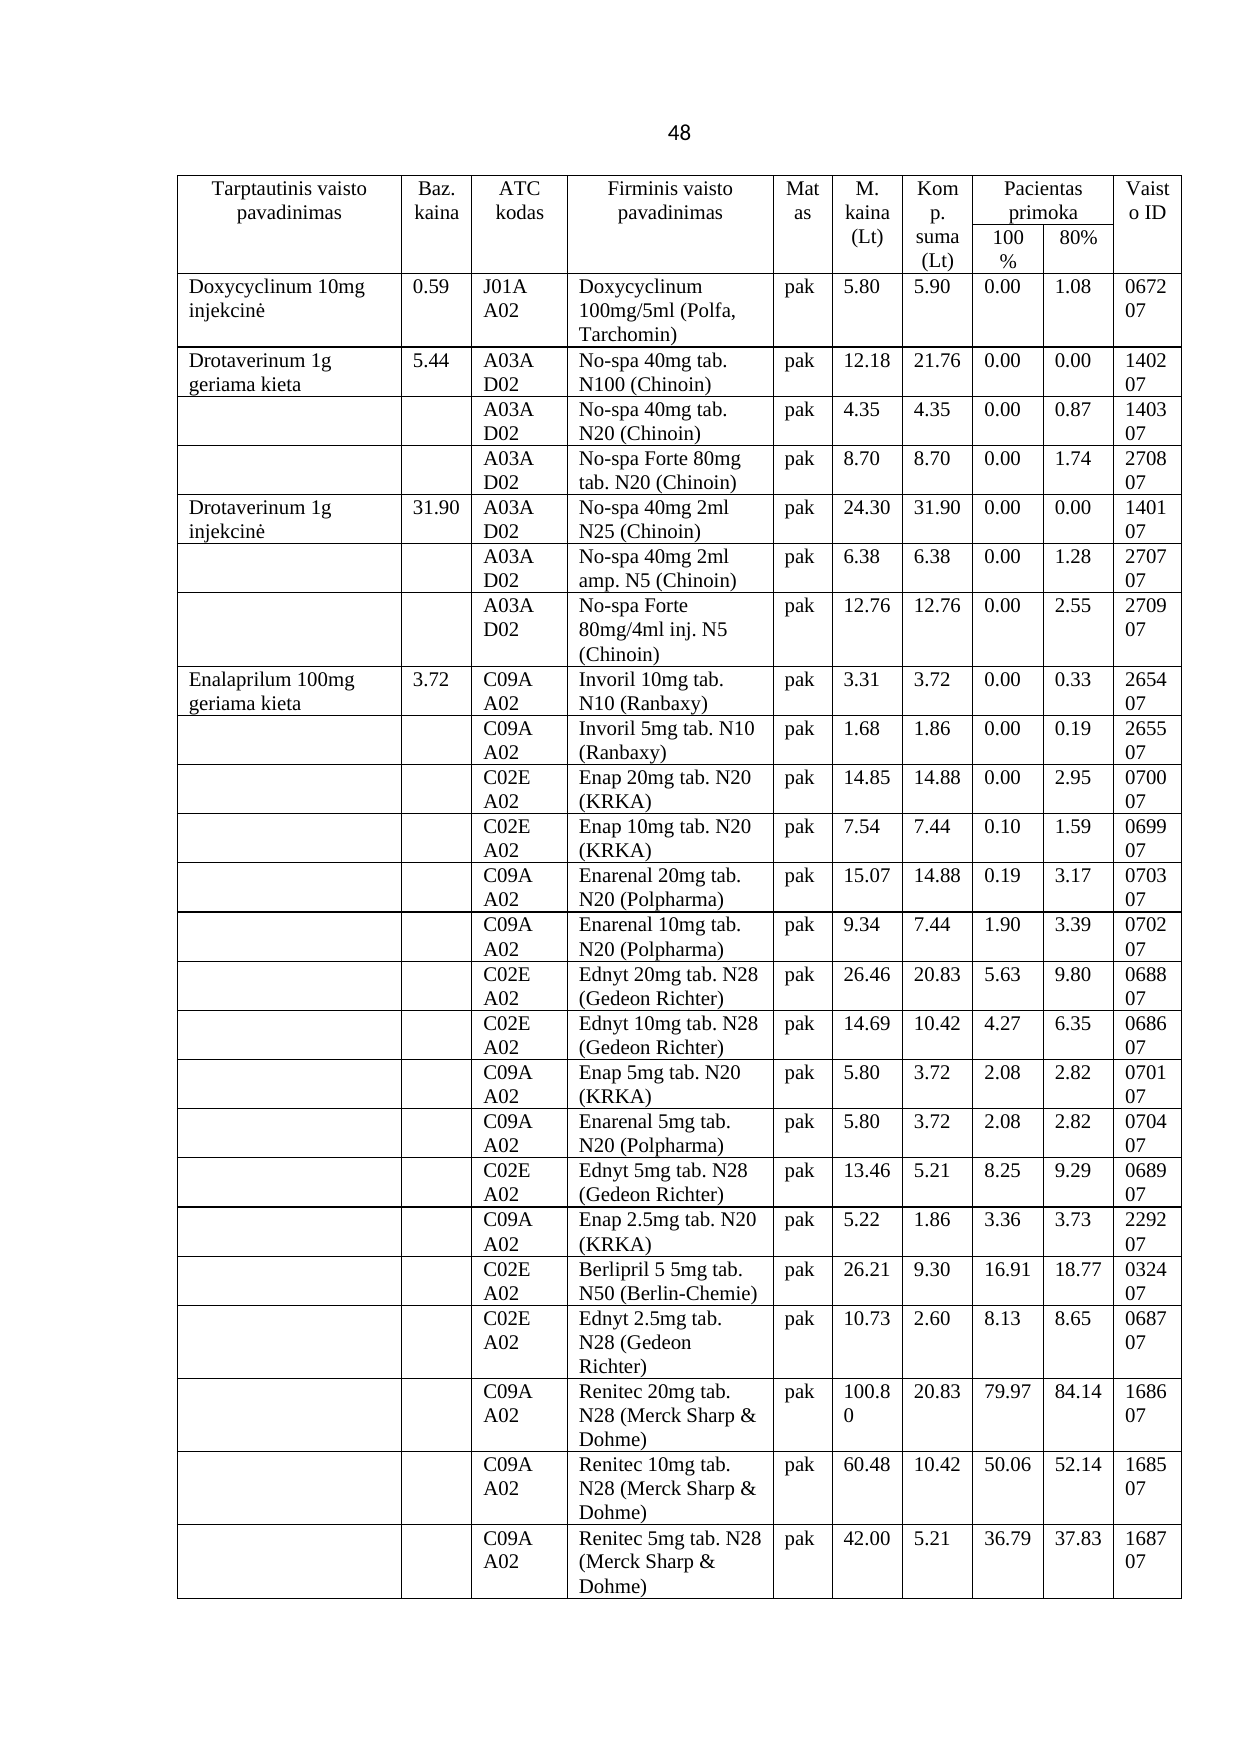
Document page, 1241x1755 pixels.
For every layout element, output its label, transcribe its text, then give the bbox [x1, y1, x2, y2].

table_cell 068707 [1114, 1306, 1181, 1378]
table_cell 0.00 [973, 446, 1043, 494]
table_cell 20.83 [903, 962, 972, 1010]
table_cell 1.90 [973, 913, 1043, 961]
table_cell [178, 1306, 401, 1378]
table_cell 0.00 [1044, 495, 1113, 543]
table_cell No-spa Forte 80mg/4ml inj. N5 (Chinoin) [568, 593, 773, 666]
table_cell 5.63 [973, 962, 1043, 1010]
table_cell Enap 5mg tab. N20 (KRKA) [568, 1060, 773, 1108]
table_header ATC kodas [472, 176, 567, 273]
table_cell A03A D02 [472, 495, 567, 543]
table_cell Enalaprilum 100mg geriama kieta [178, 667, 401, 715]
table_cell 3.36 [973, 1208, 1043, 1256]
table_cell [402, 962, 471, 1010]
table_cell 3.73 [1044, 1208, 1113, 1256]
table_cell 13.46 [833, 1158, 902, 1206]
table_cell 068907 [1114, 1158, 1181, 1206]
table_cell No-spa 40mg 2ml N25 (Chinoin) [568, 495, 773, 543]
table_cell [178, 1525, 401, 1598]
table_header M. kaina (Lt) [833, 176, 902, 273]
table_cell 18.77 [1044, 1257, 1113, 1305]
table_cell pak [774, 667, 832, 715]
table_cell 8.70 [903, 446, 972, 494]
table_cell [402, 1109, 471, 1157]
table_header Tarptautinis vaisto pavadinimas [178, 176, 401, 273]
table_cell [402, 765, 471, 813]
table_cell 20.83 [903, 1379, 972, 1451]
table_cell Invoril 10mg tab. N10 (Ranbaxy) [568, 667, 773, 715]
table_cell 5.90 [903, 274, 972, 346]
table_cell J01A A02 [472, 274, 567, 346]
table_cell 265407 [1114, 667, 1181, 715]
table_header Komp. suma (Lt) [903, 176, 972, 273]
table_cell 36.79 [973, 1525, 1043, 1598]
table_cell 6.38 [903, 544, 972, 592]
table_cell 270807 [1114, 446, 1181, 494]
table_cell [402, 1257, 471, 1305]
table_cell 2.55 [1044, 593, 1113, 666]
table_cell C09A A02 [472, 1379, 567, 1451]
table_cell 3.31 [833, 667, 902, 715]
table_cell 12.76 [833, 593, 902, 666]
table_cell 2.08 [973, 1109, 1043, 1157]
table_cell [402, 397, 471, 445]
table_cell C02E A02 [472, 1306, 567, 1378]
table_cell [178, 863, 401, 911]
table_cell Renitec 5mg tab. N28 (Merck Sharp & Dohme) [568, 1525, 773, 1598]
table_cell [178, 1060, 401, 1108]
table_cell 270707 [1114, 544, 1181, 592]
table_cell [402, 716, 471, 764]
table_cell 10.73 [833, 1306, 902, 1378]
table_cell Enarenal 10mg tab. N20 (Polpharma) [568, 913, 773, 961]
table_cell No-spa 40mg tab. N20 (Chinoin) [568, 397, 773, 445]
table_cell Enarenal 5mg tab. N20 (Polpharma) [568, 1109, 773, 1157]
table_cell [402, 913, 471, 961]
table_cell 8.70 [833, 446, 902, 494]
table_cell 3.72 [402, 667, 471, 715]
table_cell [402, 1452, 471, 1524]
table_cell pak [774, 446, 832, 494]
table_cell 9.29 [1044, 1158, 1113, 1206]
table_cell 3.72 [903, 1060, 972, 1108]
table_cell 16.91 [973, 1257, 1043, 1305]
table_cell 60.48 [833, 1452, 902, 1524]
table_cell 0.00 [973, 348, 1043, 396]
table_cell 3.39 [1044, 913, 1113, 961]
table_cell 10.42 [903, 1452, 972, 1524]
table_cell pak [774, 1208, 832, 1256]
table_cell C09A A02 [472, 913, 567, 961]
table_cell 100.80 [833, 1379, 902, 1451]
table_cell 26.46 [833, 962, 902, 1010]
table_cell 0.00 [973, 716, 1043, 764]
table_cell 140107 [1114, 495, 1181, 543]
table_cell 069907 [1114, 814, 1181, 862]
table_cell pak [774, 716, 832, 764]
table_cell 9.80 [1044, 962, 1113, 1010]
table_cell A03A D02 [472, 397, 567, 445]
table_cell pak [774, 348, 832, 396]
table_cell [402, 446, 471, 494]
table_cell Enap 20mg tab. N20 (KRKA) [568, 765, 773, 813]
table_cell [402, 1011, 471, 1059]
table_cell pak [774, 814, 832, 862]
table_cell [178, 1257, 401, 1305]
table_cell [178, 446, 401, 494]
table_cell [178, 716, 401, 764]
table_cell No-spa 40mg tab. N100 (Chinoin) [568, 348, 773, 396]
table_cell Ednyt 10mg tab. N28 (Gedeon Richter) [568, 1011, 773, 1059]
table_cell C09A A02 [472, 1060, 567, 1108]
table_cell 52.14 [1044, 1452, 1113, 1524]
table_cell A03A D02 [472, 593, 567, 666]
table_cell pak [774, 765, 832, 813]
table_cell pak [774, 274, 832, 346]
table_cell 0.19 [1044, 716, 1113, 764]
table_cell pak [774, 1060, 832, 1108]
table_cell 1.86 [903, 1208, 972, 1256]
table_cell [402, 814, 471, 862]
table_cell 4.35 [903, 397, 972, 445]
table_cell 0.59 [402, 274, 471, 346]
table_cell [402, 863, 471, 911]
table_cell C02E A02 [472, 1011, 567, 1059]
table_cell 070107 [1114, 1060, 1181, 1108]
table_cell 270907 [1114, 593, 1181, 666]
table_cell 5.80 [833, 1109, 902, 1157]
table_cell 4.35 [833, 397, 902, 445]
table_cell 26.21 [833, 1257, 902, 1305]
table_cell 15.07 [833, 863, 902, 911]
table_cell 070407 [1114, 1109, 1181, 1157]
table_cell Doxycyclinum 10mg injekcinė [178, 274, 401, 346]
table_cell pak [774, 544, 832, 592]
table_cell 068607 [1114, 1011, 1181, 1059]
table_cell 5.80 [833, 274, 902, 346]
table_cell Enap 10mg tab. N20 (KRKA) [568, 814, 773, 862]
table_header Pacientas primoka [973, 176, 1113, 224]
table_cell [178, 814, 401, 862]
table_cell 7.54 [833, 814, 902, 862]
table_cell [402, 544, 471, 592]
table_cell 8.25 [973, 1158, 1043, 1206]
table_cell C09A A02 [472, 1109, 567, 1157]
table_cell 5.21 [903, 1158, 972, 1206]
table_cell C02E A02 [472, 962, 567, 1010]
table_cell 168507 [1114, 1452, 1181, 1524]
table_cell 2.08 [973, 1060, 1043, 1108]
table_cell pak [774, 863, 832, 911]
table_cell pak [774, 962, 832, 1010]
table_cell 2.82 [1044, 1060, 1113, 1108]
table_cell pak [774, 913, 832, 961]
table_cell 0.00 [973, 544, 1043, 592]
table_cell 0.00 [973, 765, 1043, 813]
table_cell pak [774, 1158, 832, 1206]
table_cell 79.97 [973, 1379, 1043, 1451]
table_cell [402, 1379, 471, 1451]
table_cell [178, 913, 401, 961]
table_cell [178, 1379, 401, 1451]
table_cell [178, 962, 401, 1010]
table_cell [178, 1452, 401, 1524]
table_cell pak [774, 1257, 832, 1305]
table_cell 1.28 [1044, 544, 1113, 592]
table_cell [402, 1060, 471, 1108]
table_cell 100% [973, 225, 1043, 273]
table_cell C02E A02 [472, 814, 567, 862]
table_cell 0.00 [973, 667, 1043, 715]
table_cell 7.44 [903, 913, 972, 961]
table_cell 070207 [1114, 913, 1181, 961]
table_cell 5.21 [903, 1525, 972, 1598]
table_cell 42.00 [833, 1525, 902, 1598]
table_cell 3.72 [903, 667, 972, 715]
table_cell Berlipril 5 5mg tab. N50 (Berlin-Chemie) [568, 1257, 773, 1305]
table_cell 9.30 [903, 1257, 972, 1305]
table_cell pak [774, 1109, 832, 1157]
table_cell 0.33 [1044, 667, 1113, 715]
table_cell Ednyt 2.5mg tab. N28 (Gedeon Richter) [568, 1306, 773, 1378]
table_cell 24.30 [833, 495, 902, 543]
table_cell Drotaverinum 1g geriama kieta [178, 348, 401, 396]
table_cell 80% [1044, 225, 1113, 273]
table_header Matas [774, 176, 832, 273]
table_cell 21.76 [903, 348, 972, 396]
table_cell 229207 [1114, 1208, 1181, 1256]
table_cell C02E A02 [472, 1257, 567, 1305]
table_cell 31.90 [903, 495, 972, 543]
table_cell 0.00 [973, 274, 1043, 346]
table_cell 032407 [1114, 1257, 1181, 1305]
table_cell A03A D02 [472, 544, 567, 592]
table_cell [402, 1306, 471, 1378]
table_cell Enap 2.5mg tab. N20 (KRKA) [568, 1208, 773, 1256]
table_cell 1.86 [903, 716, 972, 764]
table_cell [178, 544, 401, 592]
table_cell Ednyt 5mg tab. N28 (Gedeon Richter) [568, 1158, 773, 1206]
table_cell pak [774, 1306, 832, 1378]
table_cell 0.10 [973, 814, 1043, 862]
table_cell 1.74 [1044, 446, 1113, 494]
table_cell pak [774, 1011, 832, 1059]
table_cell [178, 1109, 401, 1157]
table_cell 068807 [1114, 962, 1181, 1010]
table_cell 4.27 [973, 1011, 1043, 1059]
table_cell 2.60 [903, 1306, 972, 1378]
table_cell [402, 593, 471, 666]
table_cell Drotaverinum 1g injekcinė [178, 495, 401, 543]
table_cell 10.42 [903, 1011, 972, 1059]
table_cell Renitec 10mg tab. N28 (Merck Sharp & Dohme) [568, 1452, 773, 1524]
table_cell 5.44 [402, 348, 471, 396]
table_cell 140207 [1114, 348, 1181, 396]
table_cell pak [774, 495, 832, 543]
table_cell C02E A02 [472, 765, 567, 813]
table_cell 070007 [1114, 765, 1181, 813]
table_cell A03A D02 [472, 348, 567, 396]
table_cell [178, 1208, 401, 1256]
table_cell Invoril 5mg tab. N10 (Ranbaxy) [568, 716, 773, 764]
table_cell pak [774, 593, 832, 666]
table_cell C09A A02 [472, 1525, 567, 1598]
table_cell pak [774, 1379, 832, 1451]
table_cell 8.65 [1044, 1306, 1113, 1378]
table_header Vaisto ID [1114, 176, 1181, 273]
table_cell No-spa 40mg 2ml amp. N5 (Chinoin) [568, 544, 773, 592]
table_cell [178, 593, 401, 666]
table_cell [402, 1208, 471, 1256]
table_cell Renitec 20mg tab. N28 (Merck Sharp & Dohme) [568, 1379, 773, 1451]
table_cell 14.69 [833, 1011, 902, 1059]
table_cell 1.08 [1044, 274, 1113, 346]
table_header Baz. kaina [402, 176, 471, 273]
table_cell 14.88 [903, 863, 972, 911]
table_cell 84.14 [1044, 1379, 1113, 1451]
table_cell 12.18 [833, 348, 902, 396]
table_cell Doxycyclinum 100mg/5ml (Polfa, Tarchomin) [568, 274, 773, 346]
table_cell 7.44 [903, 814, 972, 862]
table_cell [178, 397, 401, 445]
table_cell 0.00 [973, 397, 1043, 445]
table_cell 6.38 [833, 544, 902, 592]
table_cell C09A A02 [472, 667, 567, 715]
table_cell C09A A02 [472, 1452, 567, 1524]
table_cell [178, 1011, 401, 1059]
table_cell 0.87 [1044, 397, 1113, 445]
table_cell [178, 1158, 401, 1206]
table_cell 3.72 [903, 1109, 972, 1157]
table_cell 140307 [1114, 397, 1181, 445]
table_cell 1.59 [1044, 814, 1113, 862]
table_cell 14.88 [903, 765, 972, 813]
table_cell 168607 [1114, 1379, 1181, 1451]
table_cell C09A A02 [472, 863, 567, 911]
table_header Firminis vaisto pavadinimas [568, 176, 773, 273]
table_cell [402, 1525, 471, 1598]
table_cell 9.34 [833, 913, 902, 961]
table_cell 0.00 [973, 593, 1043, 666]
table_cell pak [774, 1452, 832, 1524]
table_cell 37.83 [1044, 1525, 1113, 1598]
table_cell 2.82 [1044, 1109, 1113, 1157]
table_cell 5.80 [833, 1060, 902, 1108]
table_cell No-spa Forte 80mg tab. N20 (Chinoin) [568, 446, 773, 494]
table_cell pak [774, 1525, 832, 1598]
table_cell C09A A02 [472, 716, 567, 764]
table_cell 3.17 [1044, 863, 1113, 911]
table_cell [178, 765, 401, 813]
table_cell A03A D02 [472, 446, 567, 494]
table_cell 168707 [1114, 1525, 1181, 1598]
table_cell 8.13 [973, 1306, 1043, 1378]
table_cell 070307 [1114, 863, 1181, 911]
table_cell Ednyt 20mg tab. N28 (Gedeon Richter) [568, 962, 773, 1010]
table_cell 2.95 [1044, 765, 1113, 813]
table_cell 067207 [1114, 274, 1181, 346]
table_cell C02E A02 [472, 1158, 567, 1206]
table_cell 5.22 [833, 1208, 902, 1256]
table_cell 6.35 [1044, 1011, 1113, 1059]
table_cell [402, 1158, 471, 1206]
table_cell 0.00 [973, 495, 1043, 543]
table_cell C09A A02 [472, 1208, 567, 1256]
table_cell pak [774, 397, 832, 445]
table_cell Enarenal 20mg tab. N20 (Polpharma) [568, 863, 773, 911]
table_cell 0.00 [1044, 348, 1113, 396]
table_cell 14.85 [833, 765, 902, 813]
table_cell 265507 [1114, 716, 1181, 764]
table_cell 0.19 [973, 863, 1043, 911]
table_cell 12.76 [903, 593, 972, 666]
table_cell 50.06 [973, 1452, 1043, 1524]
table_cell 31.90 [402, 495, 471, 543]
table_cell 1.68 [833, 716, 902, 764]
